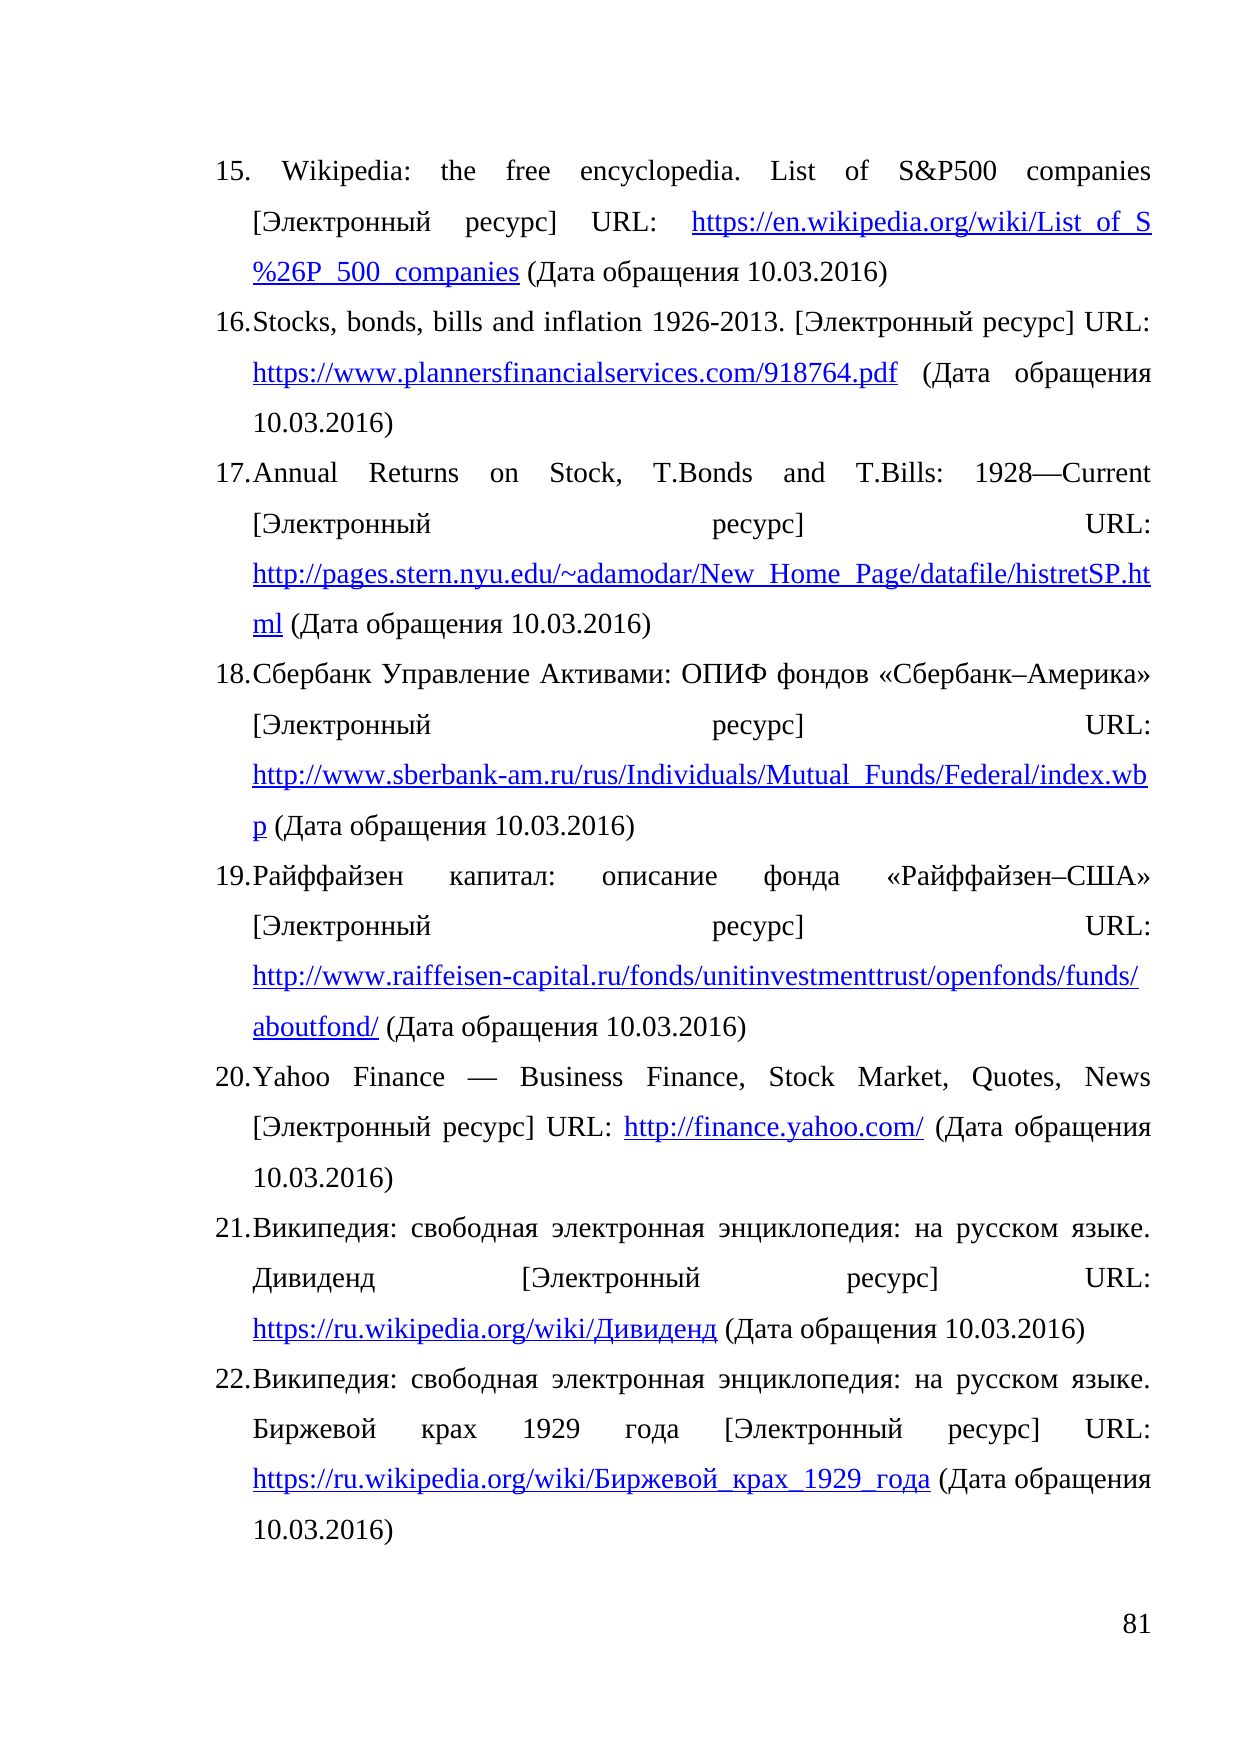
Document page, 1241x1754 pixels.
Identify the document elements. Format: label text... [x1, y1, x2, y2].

list Сбербанк Управление Активами: ОПИФ фондов «Сбербанк–Америка» [Электронный ресурс] URL: http://www.sberbank-am.ru/rus/Individuals/Mutual_Funds/Federal/index.wbp (Дата обращения 10.03.2016) [215, 657, 1152, 841]
list Википедия: свободная электронная энциклопедия: на русском языке. Дивиденд [Электронный ресурс] URL: https://ru.wikipedia.org/wiki/Дивиденд (Дата обращения 10.03.2016) [215, 1210, 1152, 1344]
list Райффайзен капитал: описание фонда «Райффайзен–США» [Электронный ресурс] URL: http://www.raiffeisen-capital.ru/fonds/unitinvestmenttrust/openfonds/funds/aboutfond/ (Дата обращения 10.03.2016) [215, 858, 1152, 1042]
list Annual Returns on Stock, T.Bonds and T.Bills: 1928—Current [Электронный ресурс] URL: http://pages.stern.nyu.edu/~adamodar/New_Home_Page/datafile/histretSP.html (Дата обращения 10.03.2016) [215, 455, 1152, 640]
list Stocks, bonds, bills and inflation 1926-2013. [Электронный ресурс] URL: https://www.plannersfinancialservices.com/918764.pdf (Дата обращения 10.03.2016) [215, 304, 1152, 439]
list Wikipedia: the free encyclopedia. List of S&P500 companies [Электронный ресурс] URL: https://en.wikipedia.org/wiki/List_of_S%26P_500_companies (Дата обращения 10.03.2016) [215, 153, 1152, 288]
list Википедия: свободная электронная энциклопедия: на русском языке. Биржевой крах 1929 года [Электронный ресурс] URL: https://ru.wikipedia.org/wiki/Биржевой_крах_1929_года (Дата обращения 10.03.2016) [215, 1361, 1152, 1546]
list Yahoo Finance — Business Finance, Stock Market, Quotes, News [Электронный ресурс] URL: http://finance.yahoo.com/ (Дата обращения 10.03.2016) [215, 1059, 1152, 1193]
